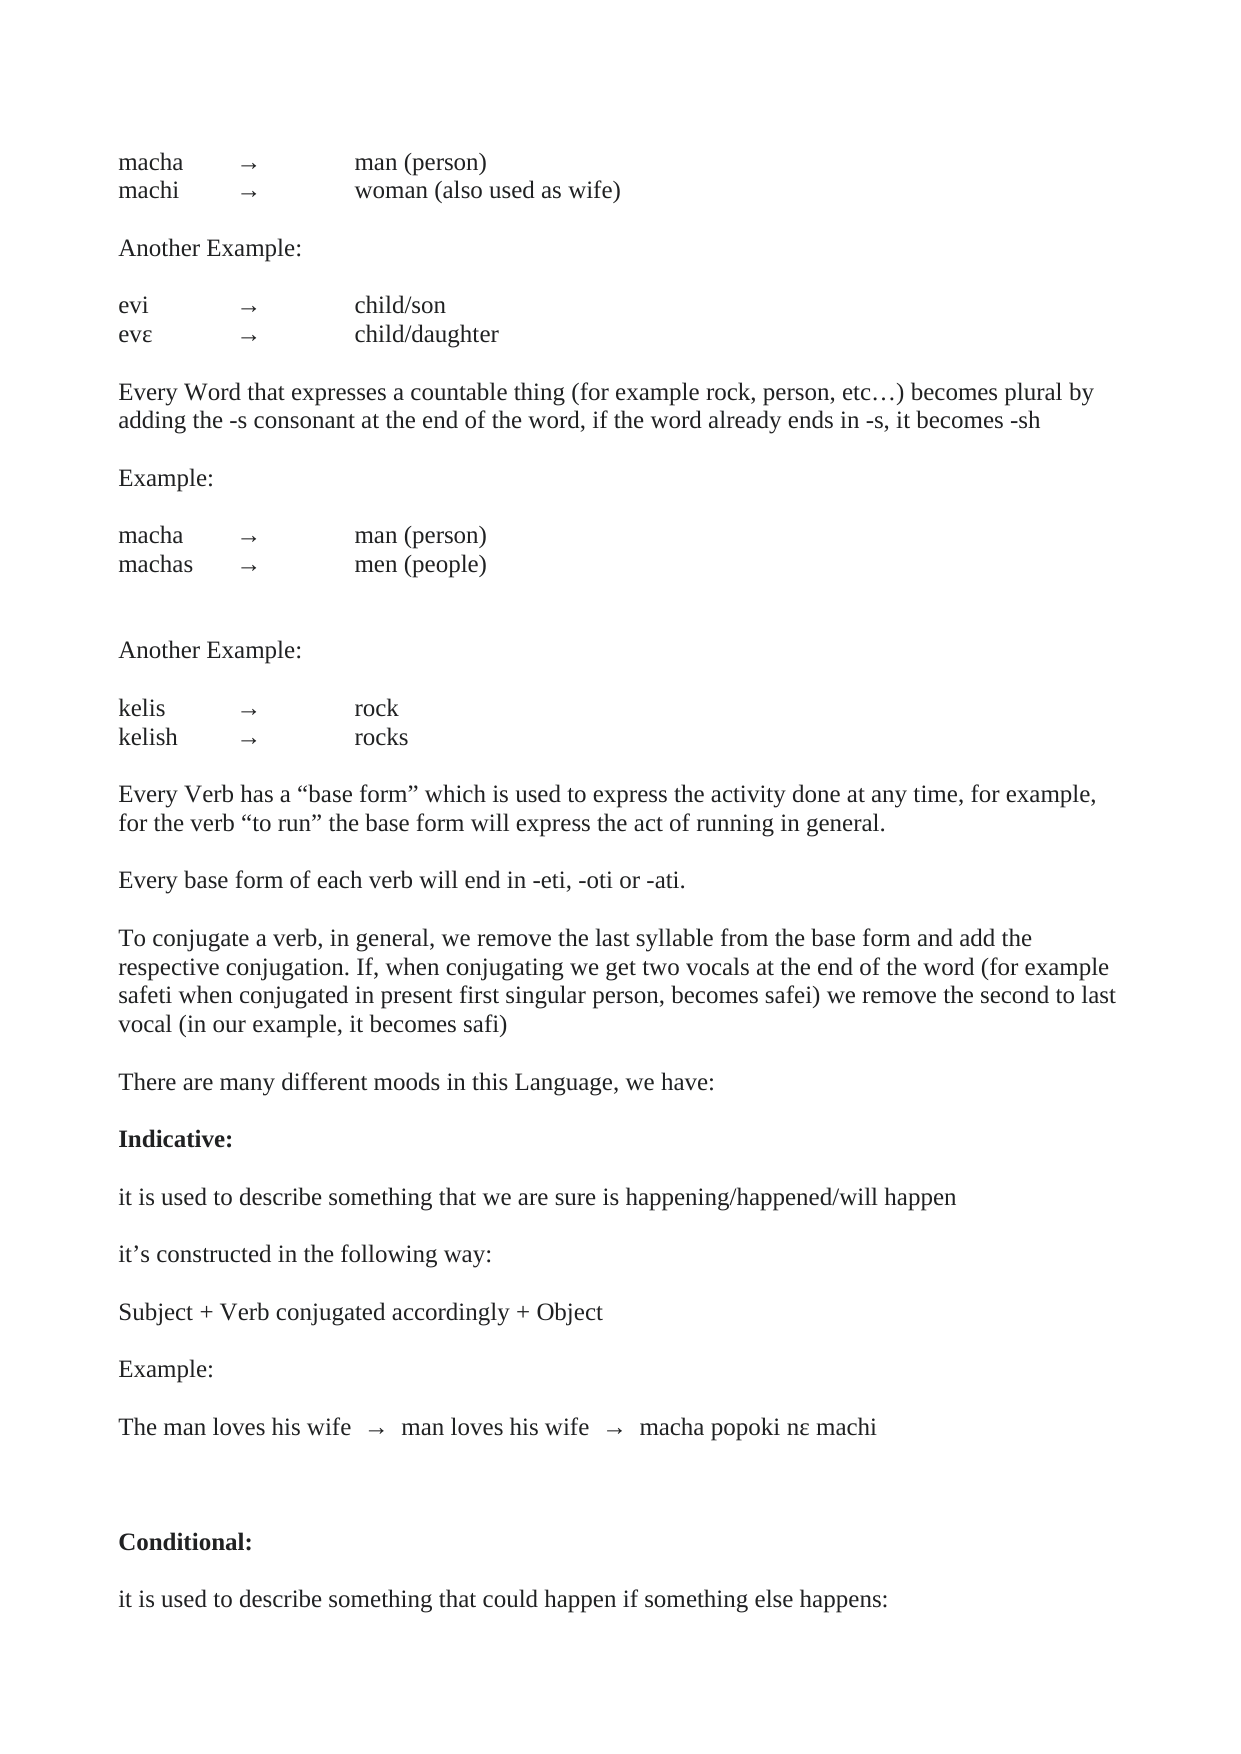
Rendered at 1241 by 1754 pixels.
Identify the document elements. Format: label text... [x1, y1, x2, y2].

text macha → man (person) [118, 147, 1122, 176]
text There are many different moods in this Language, we have: [118, 1067, 1122, 1096]
text Example: [118, 1354, 1122, 1383]
text machi → woman (also used as wife) [118, 176, 1122, 204]
text evi → child/son [118, 291, 1122, 319]
text Every base form of each verb will end in -eti, -oti or -ati. [118, 866, 1122, 894]
text kelish → rocks [118, 722, 1122, 751]
text Indicative: [118, 1124, 1122, 1153]
text macha → man (person) [118, 521, 1122, 549]
text Subject + Verb conjugated accordingly + Object [118, 1297, 1122, 1326]
text Conditional: [118, 1527, 1122, 1556]
text The man loves his wife → man loves his wife → macha popoki nɛ machi [118, 1412, 1122, 1441]
text Every Word that expresses a countable thing (for example rock, person, etc…) becomes plural by adding the -s consonant at the end of the word, if the word already ends in -s, it becomes -sh [118, 377, 1122, 434]
text Every Verb has a “base form” which is used to express the activity done at any time, for example, [118, 779, 1122, 808]
text kelis → rock [118, 693, 1122, 722]
text Example: [118, 463, 1122, 492]
text machas → men (people) [118, 549, 1122, 578]
text To conjugate a verb, in general, we remove the last syllable from the base form and add the respective conjugation. If, when conjugating we get two vocals at the end of the word (for example safeti when conjugated in present first singular person, becomes safei) we remove the second to last vocal (in our example, it becomes safi) [118, 923, 1122, 1038]
text evɛ → child/daughter [118, 319, 1122, 348]
text for the verb “to run” the base form will express the act of running in general. [118, 808, 1122, 837]
text it’s constructed in the following way: [118, 1239, 1122, 1268]
text it is used to describe something that we are sure is happening/happened/will happen [118, 1182, 1122, 1211]
text Another Example: [118, 636, 1122, 664]
text Another Example: [118, 233, 1122, 262]
text it is used to describe something that could happen if something else happens: [118, 1584, 1122, 1613]
